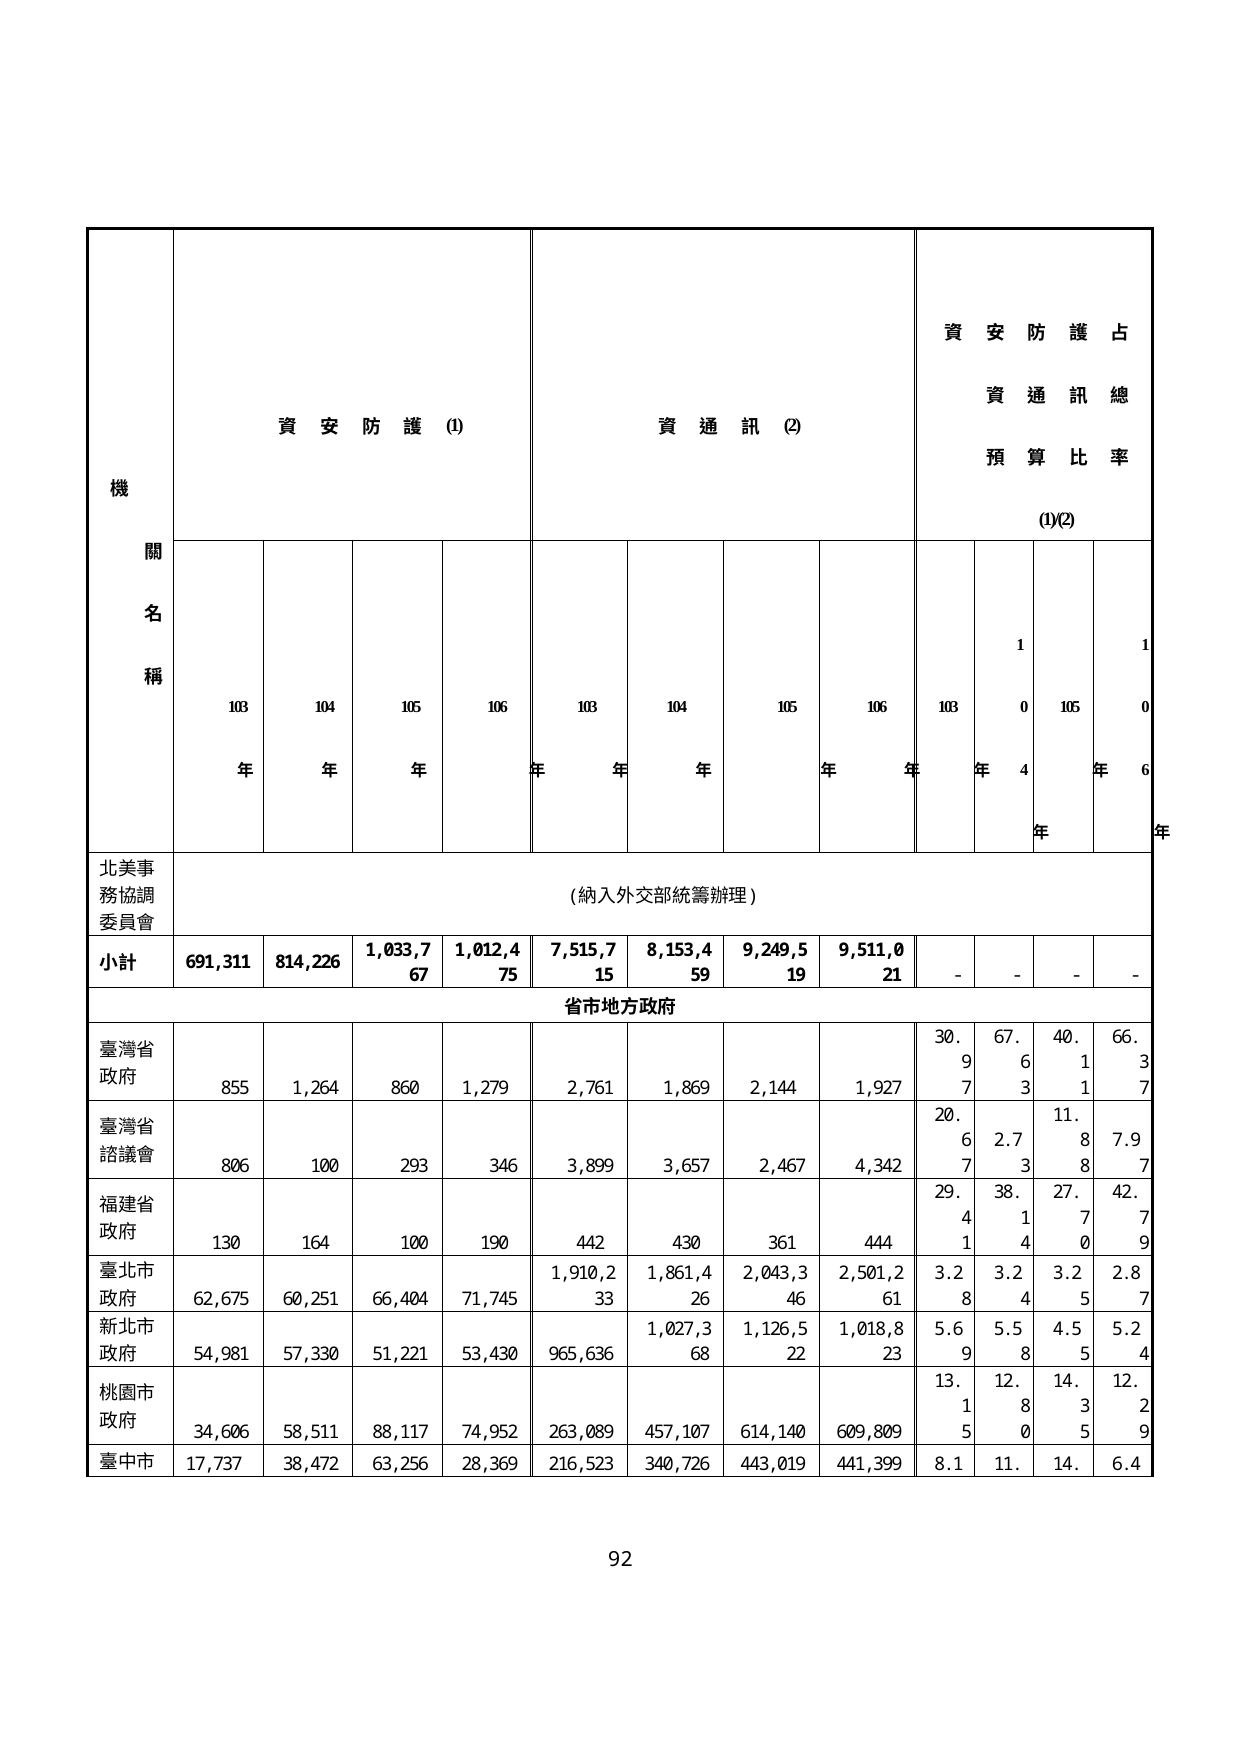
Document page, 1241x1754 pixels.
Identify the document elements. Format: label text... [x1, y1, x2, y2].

table_cell 346 [443, 1101, 530, 1177]
table_cell 3.25 [1034, 1256, 1093, 1311]
table_cell 105年 [353, 541, 442, 852]
table_cell 11. [975, 1445, 1033, 1476]
table_cell 441,399 [820, 1445, 914, 1476]
table_cell 860 [353, 1023, 442, 1100]
table_cell 2,761 [533, 1023, 627, 1100]
table_cell 855 [174, 1023, 263, 1100]
table_cell 1,861,426 [628, 1256, 723, 1311]
table_cell 361 [724, 1179, 819, 1255]
table_cell 34,606 [174, 1367, 263, 1443]
table_cell 1,279 [443, 1023, 530, 1100]
table_cell 66.37 [1094, 1023, 1151, 1100]
table_cell 5.69 [917, 1312, 974, 1366]
table_cell 1,033,767 [353, 936, 442, 987]
table_cell 7.97 [1094, 1101, 1151, 1177]
table_cell 106年 [1094, 541, 1151, 852]
table_cell 38,472 [264, 1445, 352, 1476]
table_header 資通訊(2) [533, 230, 914, 540]
table_cell 3,899 [533, 1101, 627, 1177]
table_cell 8,153,459 [628, 936, 723, 987]
table_cell - [917, 936, 974, 987]
table_cell 293 [353, 1101, 442, 1177]
table_cell 60,251 [264, 1256, 352, 1311]
table_cell 28,369 [443, 1445, 530, 1476]
table_cell 11.88 [1034, 1101, 1093, 1177]
table_cell 2,467 [724, 1101, 819, 1177]
table_cell 29.41 [917, 1179, 974, 1255]
table_cell 58,511 [264, 1367, 352, 1443]
table_cell 457,107 [628, 1367, 723, 1443]
table_cell - [1034, 936, 1093, 987]
table_cell 福建省政府 [89, 1179, 173, 1255]
table_cell 74,952 [443, 1367, 530, 1443]
table_cell 614,140 [724, 1367, 819, 1443]
table_cell 106年 [443, 541, 530, 852]
table_cell 8.1 [917, 1445, 974, 1476]
table_cell 13.15 [917, 1367, 974, 1443]
table_cell 190 [443, 1179, 530, 1255]
table_cell 1,910,233 [533, 1256, 627, 1311]
table_cell 小計 [89, 936, 173, 987]
table_cell 609,809 [820, 1367, 914, 1443]
table_cell 桃園市政府 [89, 1367, 173, 1443]
table_cell 4,342 [820, 1101, 914, 1177]
table_cell 71,745 [443, 1256, 530, 1311]
table_cell 1,018,823 [820, 1312, 914, 1366]
table_cell 42.79 [1094, 1179, 1151, 1255]
table_cell 53,430 [443, 1312, 530, 1366]
table_cell 106年 [820, 541, 914, 852]
table_cell 3,657 [628, 1101, 723, 1177]
table_cell 38.14 [975, 1179, 1033, 1255]
table_cell 104年 [628, 541, 723, 852]
table_cell 12.80 [975, 1367, 1033, 1443]
table_cell 340,726 [628, 1445, 723, 1476]
table_cell 691,311 [174, 936, 263, 987]
table_cell 5.58 [975, 1312, 1033, 1366]
table_cell 6.4 [1094, 1445, 1151, 1476]
table_cell 130 [174, 1179, 263, 1255]
table_cell 62,675 [174, 1256, 263, 1311]
table_cell 216,523 [533, 1445, 627, 1476]
table_cell 103年 [917, 541, 974, 852]
table_cell 442 [533, 1179, 627, 1255]
table_cell 省市地方政府 [89, 988, 1151, 1022]
table_cell 3.24 [975, 1256, 1033, 1311]
table_cell 5.24 [1094, 1312, 1151, 1366]
table_cell (納入外交部統籌辦理) [174, 853, 1151, 935]
table_cell - [1094, 936, 1151, 987]
table_cell 814,226 [264, 936, 352, 987]
table_cell 27.70 [1034, 1179, 1093, 1255]
table_cell 67.63 [975, 1023, 1033, 1100]
table_cell - [975, 936, 1033, 987]
table_cell 57,330 [264, 1312, 352, 1366]
table_cell 14. [1034, 1445, 1093, 1476]
table_cell 2,501,261 [820, 1256, 914, 1311]
table_cell 103年 [174, 541, 263, 852]
table_cell 9,249,519 [724, 936, 819, 987]
table_cell 7,515,715 [533, 936, 627, 987]
table_cell 2,043,346 [724, 1256, 819, 1311]
table_cell 100 [353, 1179, 442, 1255]
table_cell 443,019 [724, 1445, 819, 1476]
table_cell 2,144 [724, 1023, 819, 1100]
table_cell 105年 [1034, 541, 1093, 852]
table_cell 806 [174, 1101, 263, 1177]
table_cell 105年 [724, 541, 819, 852]
table_cell 100 [264, 1101, 352, 1177]
table_cell 臺灣省政府 [89, 1023, 173, 1100]
table_cell 54,981 [174, 1312, 263, 1366]
table_cell 新北市政府 [89, 1312, 173, 1366]
table_cell 臺北市政府 [89, 1256, 173, 1311]
table_cell 1,927 [820, 1023, 914, 1100]
table_cell 430 [628, 1179, 723, 1255]
table_cell 51,221 [353, 1312, 442, 1366]
table_header 機關名稱 [89, 230, 173, 852]
table_header 資安防護占資通訊總預算比率(1)/(2) [917, 230, 1151, 540]
table_cell 88,117 [353, 1367, 442, 1443]
table_cell 20.67 [917, 1101, 974, 1177]
table_cell 104年 [975, 541, 1033, 852]
table_cell 164 [264, 1179, 352, 1255]
table_cell 北美事務協調委員會 [89, 853, 173, 935]
table_cell 1,126,522 [724, 1312, 819, 1366]
table_cell 12.29 [1094, 1367, 1151, 1443]
table_cell 1,027,368 [628, 1312, 723, 1366]
table_cell 臺中市 [89, 1445, 173, 1476]
table_header 資安防護(1) [174, 230, 530, 540]
table_cell 9,511,021 [820, 936, 914, 987]
table_cell 30.97 [917, 1023, 974, 1100]
table_cell 1,012,475 [443, 936, 530, 987]
table_cell 4.55 [1034, 1312, 1093, 1366]
table_cell 2.73 [975, 1101, 1033, 1177]
table_cell 104年 [264, 541, 352, 852]
table_cell 2.87 [1094, 1256, 1151, 1311]
table_cell 臺灣省諮議會 [89, 1101, 173, 1177]
table_cell 444 [820, 1179, 914, 1255]
table_cell 17,737 [174, 1445, 263, 1476]
table_cell 14.35 [1034, 1367, 1093, 1443]
table_cell 63,256 [353, 1445, 442, 1476]
table_cell 1,869 [628, 1023, 723, 1100]
table_cell 965,636 [533, 1312, 627, 1366]
table_cell 66,404 [353, 1256, 442, 1311]
table_cell 263,089 [533, 1367, 627, 1443]
table_cell 40.11 [1034, 1023, 1093, 1100]
table_cell 1,264 [264, 1023, 352, 1100]
table_cell 3.28 [917, 1256, 974, 1311]
table_cell 103年 [533, 541, 627, 852]
